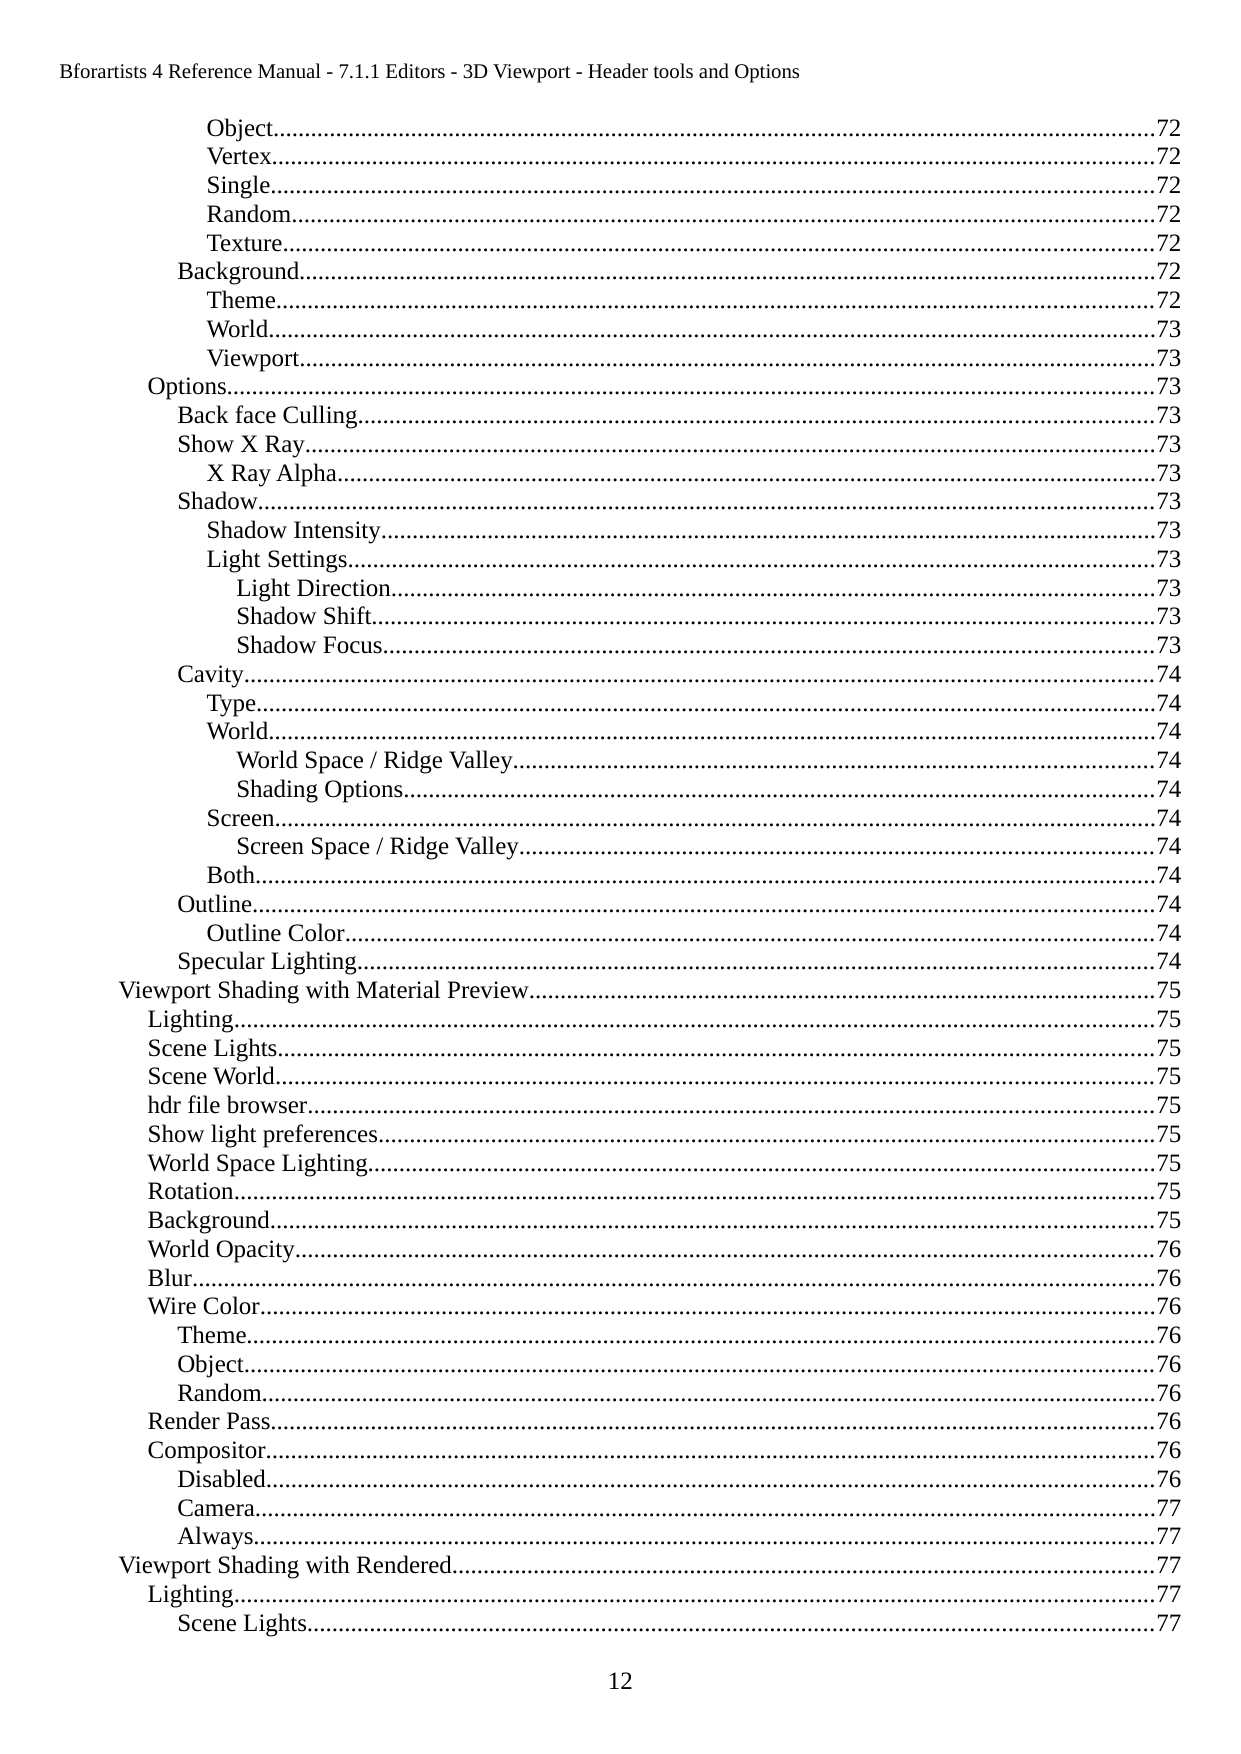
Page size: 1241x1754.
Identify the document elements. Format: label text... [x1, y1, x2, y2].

text World 74 [206, 716, 1181, 745]
text Shadow 73 [177, 486, 1181, 515]
text Back face Culling 73 [177, 400, 1181, 429]
text Background 72 [177, 256, 1181, 285]
text Show light preferences 75 [147, 1119, 1181, 1148]
text Light Settings 73 [206, 544, 1181, 573]
text Type 74 [206, 688, 1181, 716]
text Light Direction 73 [236, 573, 1181, 601]
text Specular Lighting 74 [177, 946, 1181, 975]
text X Ray Alpha 73 [206, 458, 1181, 486]
text Shading Options 74 [236, 774, 1181, 803]
text Single 72 [206, 170, 1181, 199]
text Scene Lights 77 [177, 1608, 1181, 1636]
text Vertex 72 [206, 141, 1181, 170]
text Object 76 [177, 1349, 1181, 1378]
text Background 75 [147, 1205, 1181, 1234]
text Show X Ray 73 [177, 429, 1181, 458]
text hdr file browser 75 [147, 1090, 1181, 1119]
text Compositor 76 [147, 1435, 1181, 1464]
text Outline 74 [177, 889, 1181, 918]
text Viewport Shading with Material Preview 75 [118, 975, 1181, 1004]
text Theme 76 [177, 1320, 1181, 1349]
text Shadow Intensity 73 [206, 515, 1181, 544]
text Render Pass 76 [147, 1406, 1181, 1435]
text Shadow Shift 73 [236, 601, 1181, 630]
text Random 76 [177, 1378, 1181, 1406]
text Camera 77 [177, 1493, 1181, 1521]
text World 73 [206, 314, 1181, 343]
text Wire Color 76 [147, 1291, 1181, 1320]
text World Space Lighting 75 [147, 1148, 1181, 1176]
text Cavity 74 [177, 659, 1181, 688]
text Screen Space / Ridge Valley 74 [236, 831, 1181, 860]
text Object 72 [206, 113, 1181, 141]
text Outline Color 74 [206, 918, 1181, 946]
text Random 72 [206, 199, 1181, 228]
text Blur 76 [147, 1263, 1181, 1291]
text Viewport Shading with Rendered 77 [118, 1550, 1181, 1579]
text Scene Lights 75 [147, 1033, 1181, 1061]
text Options 73 [147, 371, 1181, 400]
text Always 77 [177, 1521, 1181, 1550]
text Shadow Focus 73 [236, 630, 1181, 659]
text Theme 72 [206, 285, 1181, 314]
text Disabled 76 [177, 1464, 1181, 1493]
text Lighting 75 [147, 1004, 1181, 1033]
text Both 74 [206, 860, 1181, 889]
text World Space / Ridge Valley 74 [236, 745, 1181, 774]
text Screen 74 [206, 803, 1181, 831]
text Scene World 75 [147, 1061, 1181, 1090]
text Texture 72 [206, 228, 1181, 256]
text Rotation 75 [147, 1176, 1181, 1205]
text Viewport 73 [206, 343, 1181, 371]
text World Opacity 76 [147, 1234, 1181, 1263]
text Lighting 77 [147, 1579, 1181, 1608]
